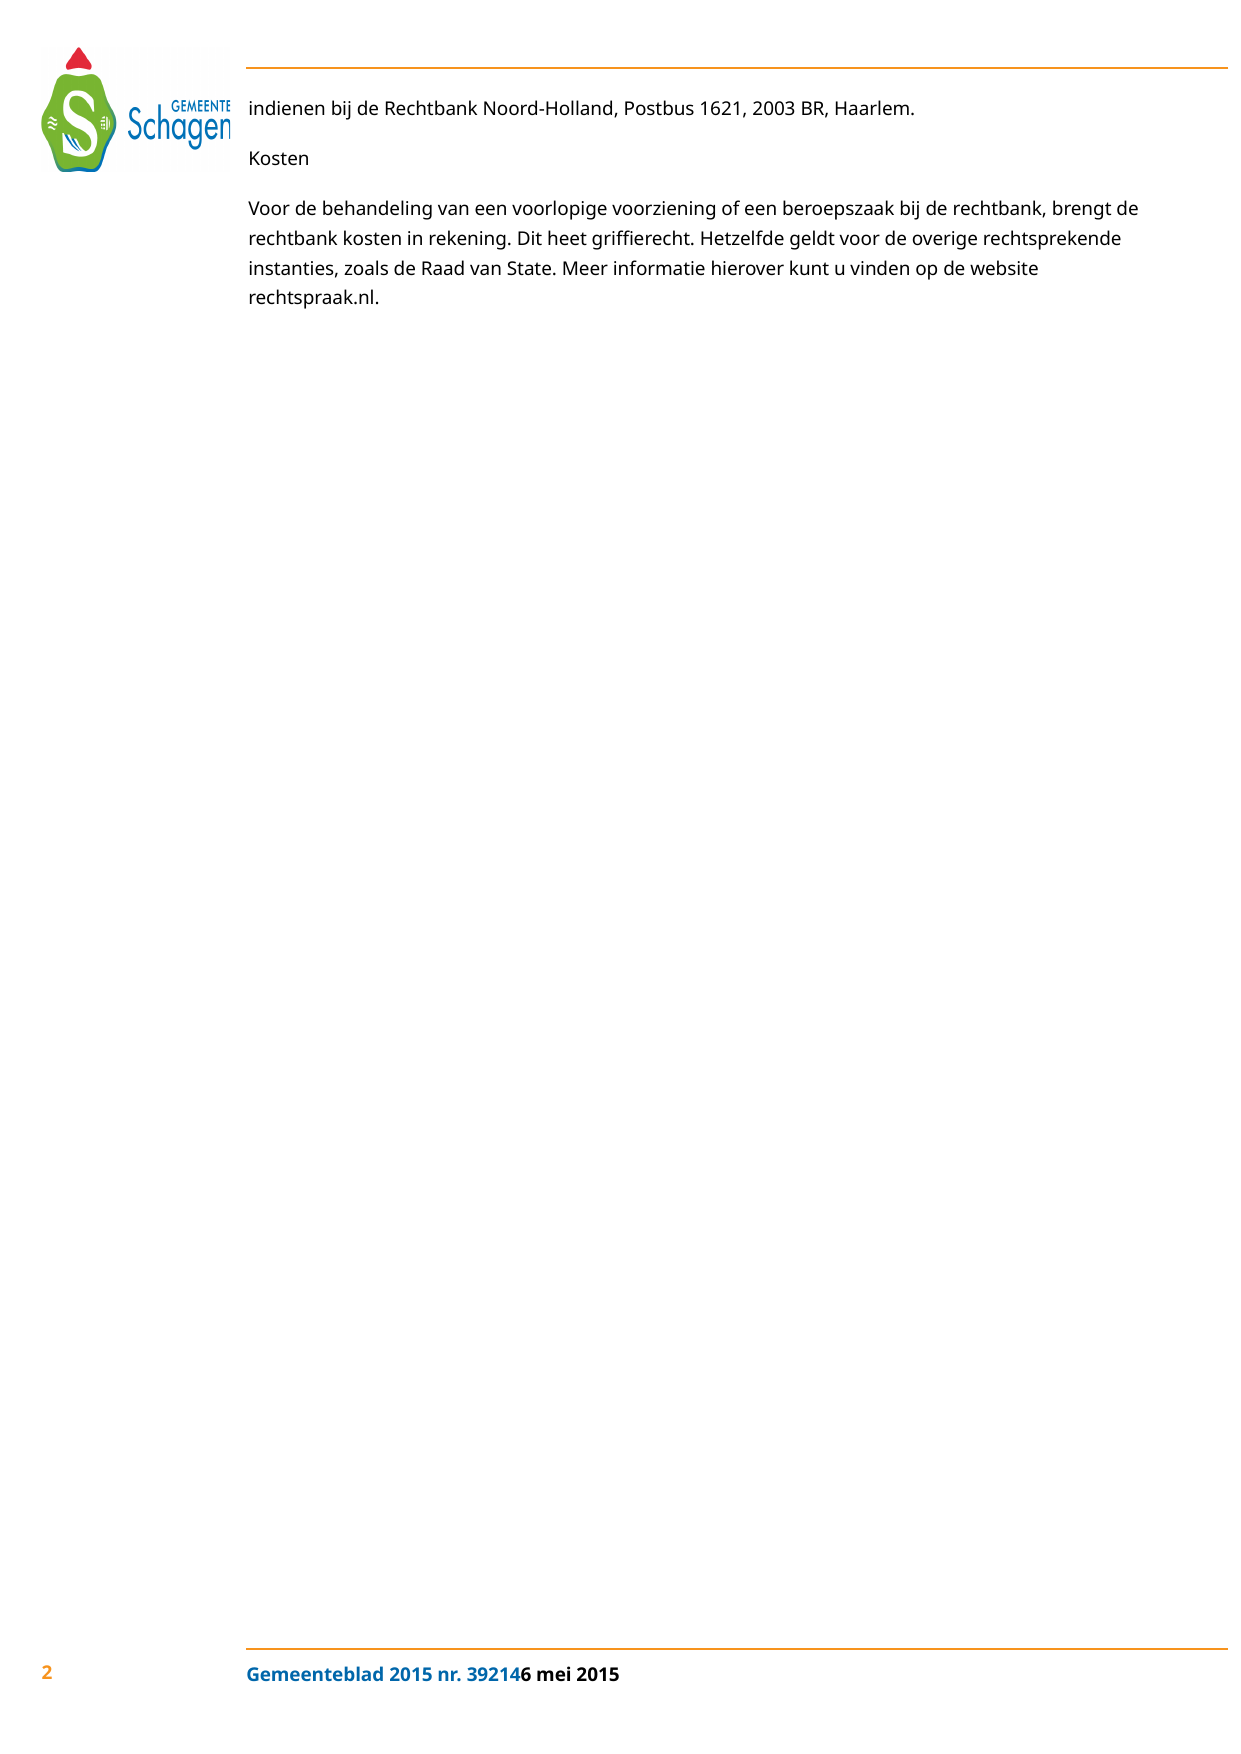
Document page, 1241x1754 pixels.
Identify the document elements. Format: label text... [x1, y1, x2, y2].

picture [41, 47, 231, 172]
text Voor de behandeling van een voorlopige voorziening of een beroepszaak bij de rechtbank, brengt de rechtbank kosten in rekening. Dit heet griffierecht. Hetzelfde geldt voor de overige rechtsprekende instanties, zoals de Raad van State. Meer informatie hierover kunt u vinden op de website rechtspraak.nl. [248, 196, 1152, 310]
text indienen bij de Rechtbank Noord-Holland, Postbus 1621, 2003 BR, Haarlem. [248, 95, 1152, 121]
text Kosten [248, 145, 1152, 171]
